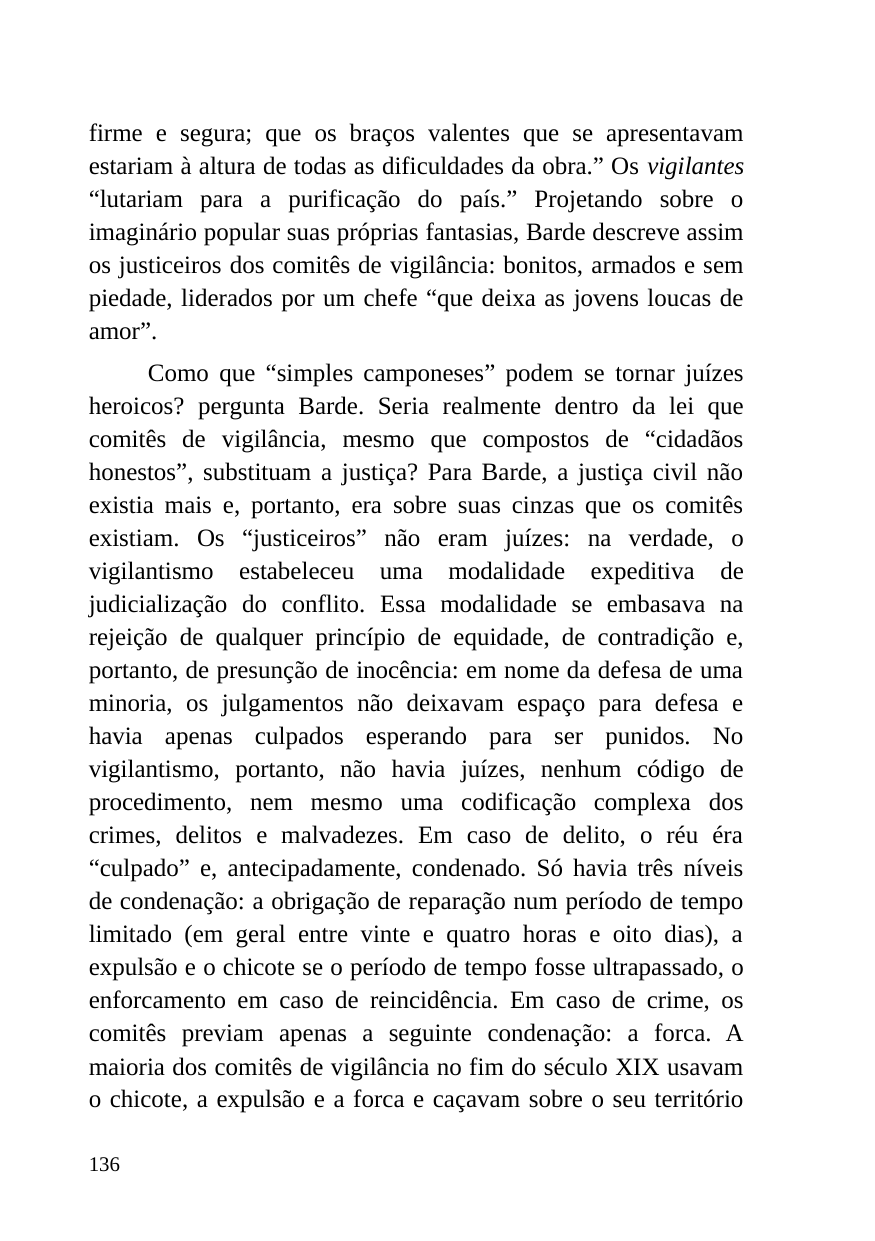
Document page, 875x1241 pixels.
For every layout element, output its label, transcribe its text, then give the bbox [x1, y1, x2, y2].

text firme e segura; que os braços valentes que se apresentavam estariam à altura de todas as dificuldades da obra.” Os vigilantes “lutariam para a purificação do país.” Projetando sobre o imaginário popular suas próprias fantasias, Barde descreve assim os justiceiros dos comitês de vigilância: bonitos, armados e sem piedade, liderados por um chefe “que deixa as jovens loucas de amor”. [88, 118, 744, 345]
text Como que “simples camponeses” podem se tornar juízes heroicos? pergunta Barde. Seria realmente dentro da lei que comitês de vigilância, mesmo que compostos de “cidadãos honestos”, substituam a justiça? Para Barde, a justiça civil não existia mais e, portanto, era sobre suas cinzas que os comitês existiam. Os “justiceiros” não eram juízes: na verdade, o vigilantismo estabeleceu uma modalidade expeditiva de judicialização do conflito. Essa modalidade se embasava na rejeição de qualquer princípio de equidade, de contradição e, portanto, de presunção de inocência: em nome da defesa de uma minoria, os julgamentos não deixavam espaço para defesa e havia apenas culpados esperando para ser punidos. No vigilantismo, portanto, não havia juízes, nenhum código de procedimento, nem mesmo uma codificação complexa dos crimes, delitos e malvadezes. Em caso de delito, o réu éra “culpado” e, antecipadamente, condenado. Só havia três níveis de condenação: a obrigação de reparação num período de tempo limitado (em geral entre vinte e quatro horas e oito dias), a expulsão e o chicote se o período de tempo fosse ultrapassado, o enforcamento em caso de reincidência. Em caso de crime, os comitês previam apenas a seguinte condenação: a forca. A maioria dos comitês de vigilância no fim do século XIX usavam o chicote, a expulsão e a forca e caçavam sobre o seu território [88, 358, 744, 1113]
